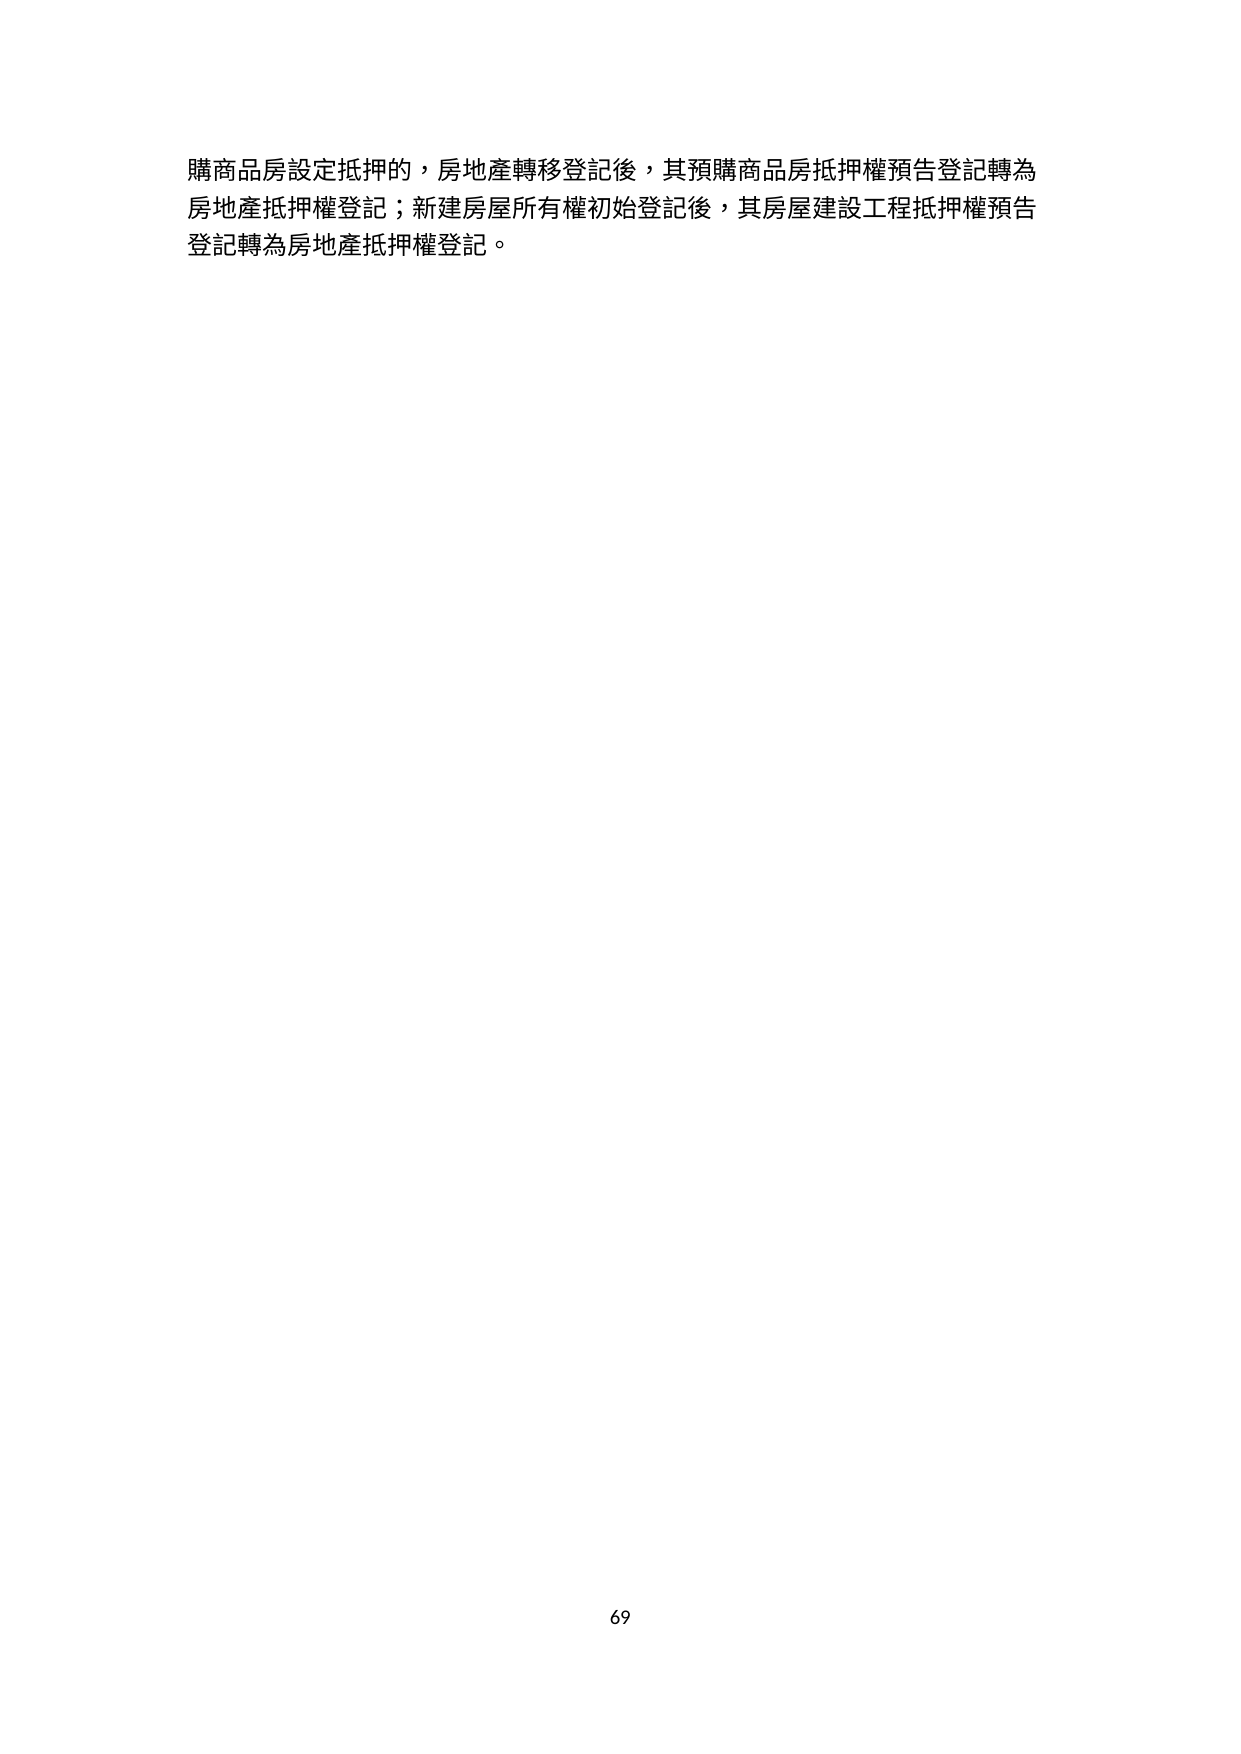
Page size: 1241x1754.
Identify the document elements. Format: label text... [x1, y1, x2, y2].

text 購商品房設定抵押的，房地產轉移登記後，其預購商品房抵押權預告登記轉為房地產抵押權登記；新建房屋所有權初始登記後，其房屋建設工程抵押權預告登記轉為房地產抵押權登記。 [187, 150, 1053, 262]
